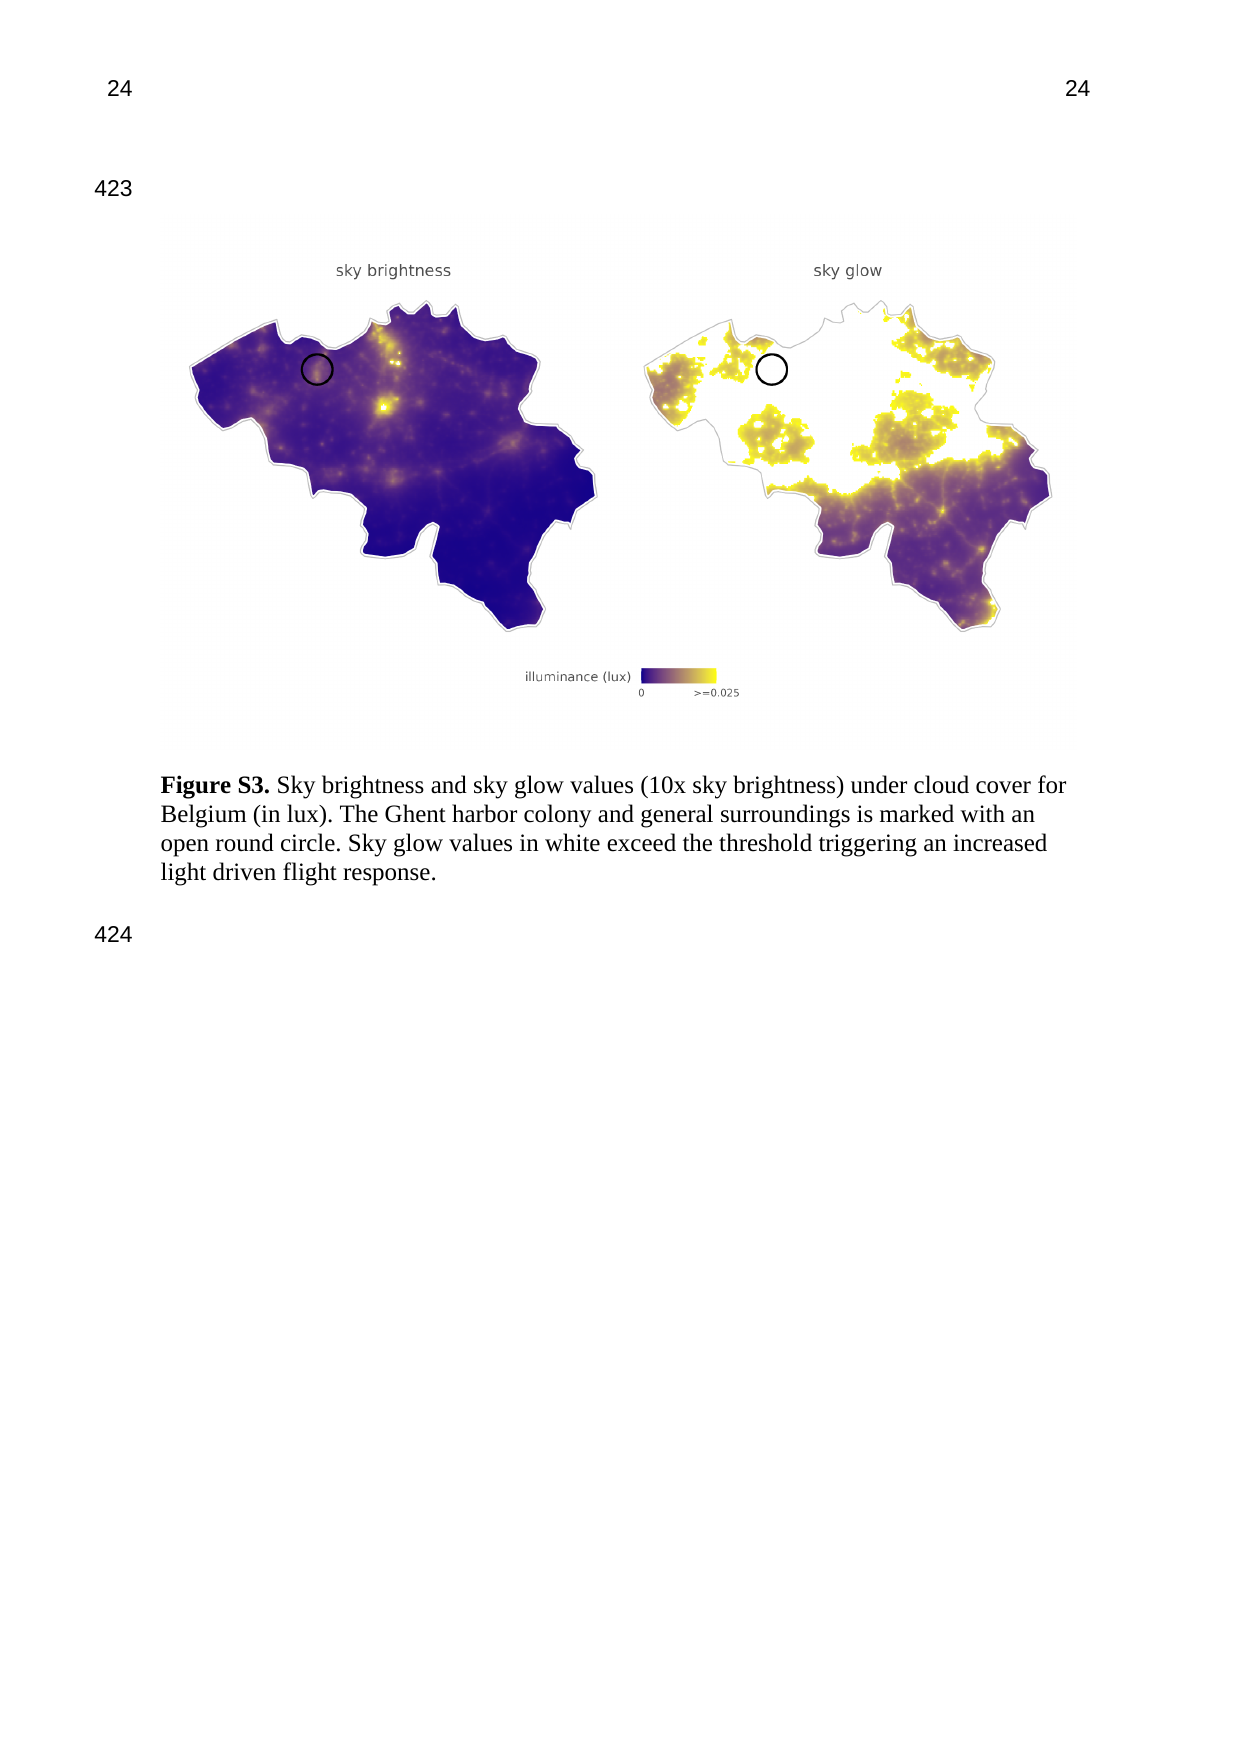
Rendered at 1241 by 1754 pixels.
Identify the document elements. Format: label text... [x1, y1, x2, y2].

table_cell Figure S3. Sky brightness and sky glow values (10x sky brightness) under cloud cover for Belgium (in lux). The Ghent harbor colony and general surroundings is marked with an open round circle. Sky glow values in white exceed the threshold triggering an increased light driven flight response. [150, 760, 1091, 896]
table_header [150, 204, 1091, 760]
picture [160, 214, 1078, 750]
